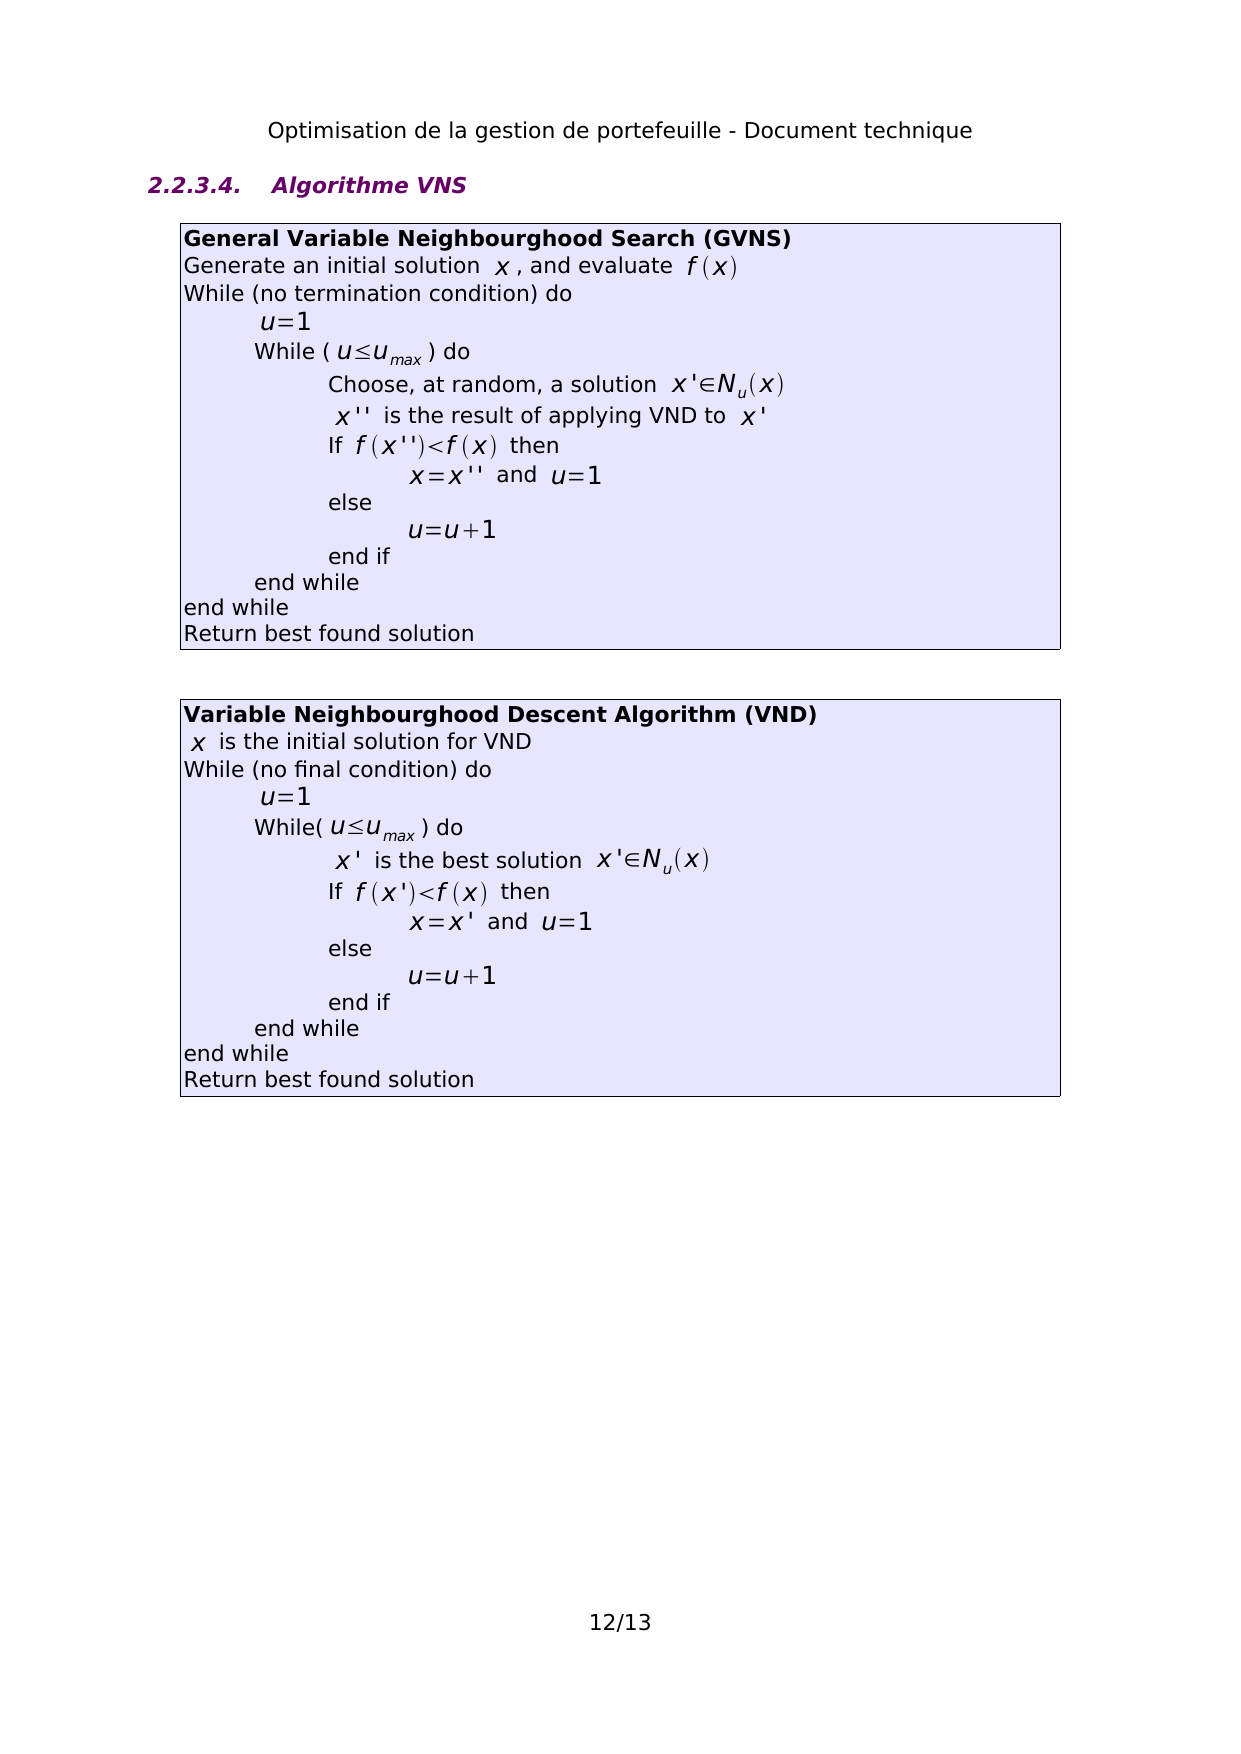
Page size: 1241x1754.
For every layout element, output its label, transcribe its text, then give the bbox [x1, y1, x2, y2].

text end while [181, 1013, 1060, 1038]
title General Variable Neighbourghood Search (GVNS) [181, 224, 1060, 248]
text and [181, 457, 1060, 486]
text end if [181, 541, 1060, 566]
text end while [181, 1038, 1060, 1064]
text is the best solution [181, 841, 1060, 874]
subtitle Algorithme VNS [118, 173, 1122, 199]
text Return best found solution [181, 1064, 1060, 1096]
text While () do [181, 333, 1060, 366]
text If then [181, 874, 1060, 904]
text else [181, 486, 1060, 512]
text else [181, 933, 1060, 958]
text Generate an initial solution , and evaluate [181, 248, 1060, 278]
text end if [181, 987, 1060, 1013]
text end while [181, 592, 1060, 617]
text end while [181, 566, 1060, 592]
text If then [181, 428, 1060, 457]
text Choose, at random, a solution [181, 366, 1060, 399]
text While (no termination condition) do [181, 278, 1060, 304]
text is the result of applying VND to [181, 399, 1060, 428]
text Return best found solution [181, 617, 1060, 649]
text While() do [181, 808, 1060, 841]
text is the initial solution for VND [181, 724, 1060, 753]
text While (no final condition) do [181, 753, 1060, 779]
title Variable Neighbourghood Descent Algorithm (VND) [181, 700, 1060, 724]
text and [181, 904, 1060, 933]
